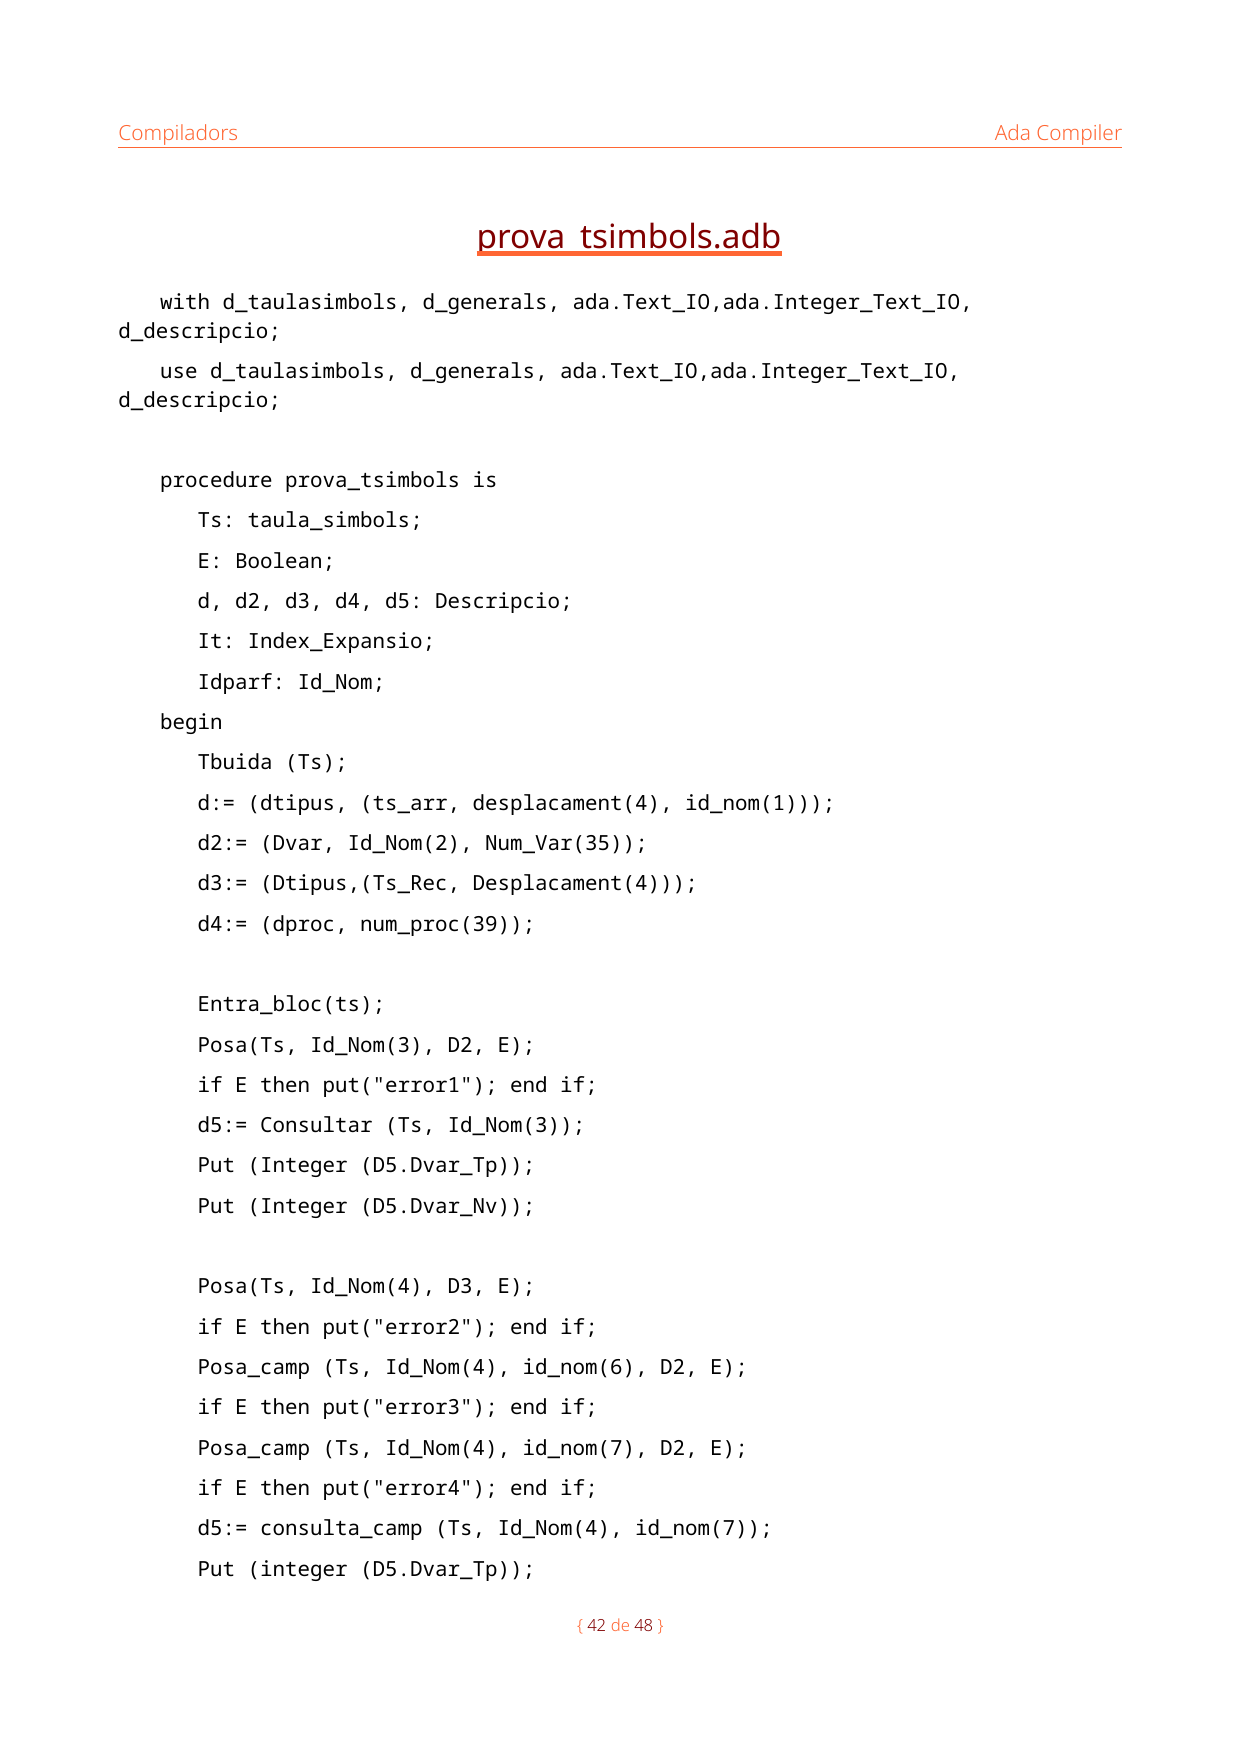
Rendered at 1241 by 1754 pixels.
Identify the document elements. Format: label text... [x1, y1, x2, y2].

text Posa(Ts, Id_Nom(3), D2, E); [118, 1030, 1122, 1058]
text Posa_camp (Ts, Id_Nom(4), id_nom(6), D2, E); [118, 1352, 1122, 1381]
text d4:= (dproc, num_proc(39)); [118, 909, 1122, 937]
text d3:= (Dtipus,(Ts_Rec, Desplacament(4))); [118, 868, 1122, 897]
text Posa_camp (Ts, Id_Nom(4), id_nom(7), D2, E); [118, 1433, 1122, 1461]
text Ts: taula_simbols; [118, 506, 1122, 534]
text if E then put("error4"); end if; [118, 1473, 1122, 1502]
text d5:= Consultar (Ts, Id_Nom(3)); [118, 1110, 1122, 1139]
text Entra_bloc(ts); [118, 989, 1122, 1018]
text d, d2, d3, d4, d5: Descripcio; [118, 586, 1122, 615]
text begin [118, 707, 1122, 736]
text use d_taulasimbols, d_generals, ada.Text_IO,ada.Integer_Text_IO, d_descripcio; [118, 356, 1122, 413]
text Idparf: Id_Nom; [118, 667, 1122, 695]
text d:= (dtipus, (ts_arr, desplacament(4), id_nom(1))); [118, 788, 1122, 816]
text if E then put("error2"); end if; [118, 1312, 1122, 1340]
text Put (Integer (D5.Dvar_Tp)); [118, 1151, 1122, 1179]
text if E then put("error1"); end if; [118, 1070, 1122, 1098]
text Put (Integer (D5.Dvar_Nv)); [118, 1191, 1122, 1219]
text Posa(Ts, Id_Nom(4), D3, E); [118, 1272, 1122, 1300]
text E: Boolean; [118, 546, 1122, 574]
subtitle prova_tsimbols.adb [136, 212, 1122, 258]
text procedure prova_tsimbols is [118, 465, 1122, 494]
text d2:= (Dvar, Id_Nom(2), Num_Var(35)); [118, 828, 1122, 857]
text Tbuida (Ts); [118, 747, 1122, 776]
text Put (integer (D5.Dvar_Tp)); [118, 1554, 1122, 1582]
text d5:= consulta_camp (Ts, Id_Nom(4), id_nom(7)); [118, 1513, 1122, 1542]
text if E then put("error3"); end if; [118, 1392, 1122, 1421]
text with d_taulasimbols, d_generals, ada.Text_IO,ada.Integer_Text_IO, d_descripcio; [118, 287, 1122, 344]
text It: Index_Expansio; [118, 627, 1122, 655]
